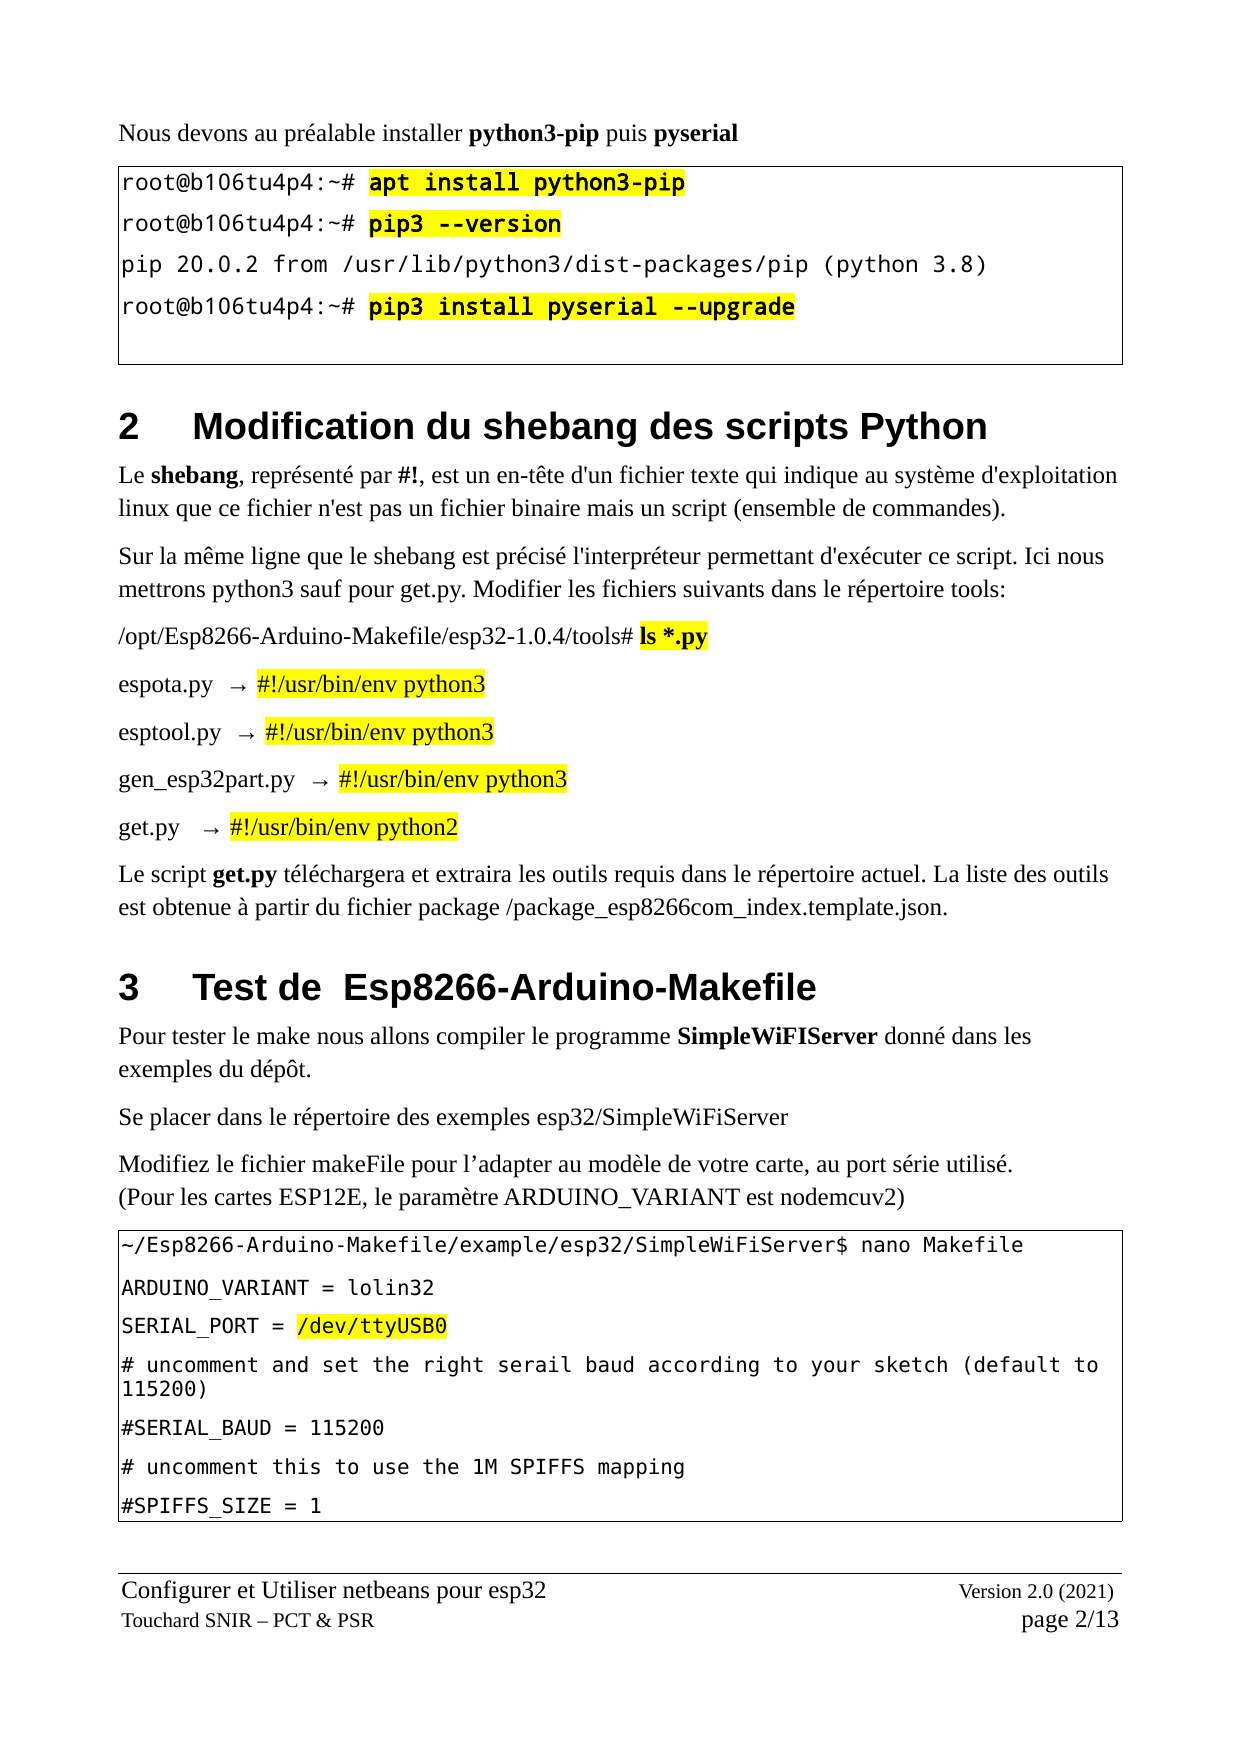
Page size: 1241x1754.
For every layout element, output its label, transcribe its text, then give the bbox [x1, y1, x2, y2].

text pip 20.0.2 from /usr/lib/python3/dist-packages/pip (python 3.8) [119, 249, 1122, 278]
subtitle Modification du shebang des scripts Python [118, 404, 1122, 448]
text root@b106tu4p4:~# pip3 --version [119, 207, 1122, 237]
text Modifiez le fichier makeFile pour l’adapter au modèle de votre carte, au port série utilisé. (Pour les cartes ESP12E, le paramètre ARDUINO_VARIANT est nodemcuv2) [118, 1149, 1122, 1211]
text /opt/Esp8266-Arduino-Makefile/esp32-1.0.4/tools# ls *.py [118, 621, 1122, 650]
text #SERIAL_BAUD = 115200 [119, 1413, 1122, 1441]
subtitle Test de Esp8266-Arduino-Makefile [118, 965, 1122, 1009]
text Sur la même ligne que le shebang est précisé l'interpréteur permettant d'exécuter ce script. Ici nous mettrons python3 sauf pour get.py. Modifier les fichiers suivants dans le répertoire tools: [118, 541, 1122, 603]
text espota.py → #!/usr/bin/env python3 [118, 669, 1122, 698]
text Le script get.py téléchargera et extraira les outils requis dans le répertoire actuel. La liste des outils est obtenue à partir du fichier package /package_esp8266com_index.template.json. [118, 859, 1122, 921]
text root@b106tu4p4:~# apt install python3-pip [119, 167, 1122, 196]
text root@b106tu4p4:~# pip3 install pyserial --upgrade [119, 290, 1122, 320]
text gen_esp32part.py → #!/usr/bin/env python3 [118, 764, 1122, 793]
text # uncomment and set the right serail baud according to your sketch (default to 115200) [119, 1350, 1122, 1402]
text get.py → #!/usr/bin/env python2 [118, 812, 1122, 841]
text Se placer dans le répertoire des exemples esp32/SimpleWiFiServer [118, 1102, 1122, 1131]
text ~/Esp8266-Arduino-Makefile/example/esp32/SimpleWiFiServer$ nano Makefile [119, 1231, 1122, 1257]
text Le shebang, représenté par #!, est un en-tête d'un fichier texte qui indique au système d'exploitation linux que ce fichier n'est pas un fichier binaire mais un script (ensemble de commandes). [118, 460, 1122, 522]
text ARDUINO_VARIANT = lolin32 [119, 1272, 1122, 1300]
text # uncomment this to use the 1M SPIFFS mapping [119, 1452, 1122, 1479]
text Pour tester le make nous allons compiler le programme SimpleWiFIServer donné dans les exemples du dépôt. [118, 1021, 1122, 1083]
text Nous devons au préalable installer python3-pip puis pyserial [118, 118, 1122, 147]
text #SPIFFS_SIZE = 1 [119, 1491, 1122, 1521]
text SERIAL_PORT = /dev/ttyUSB0 [119, 1311, 1122, 1339]
text esptool.py → #!/usr/bin/env python3 [118, 717, 1122, 745]
